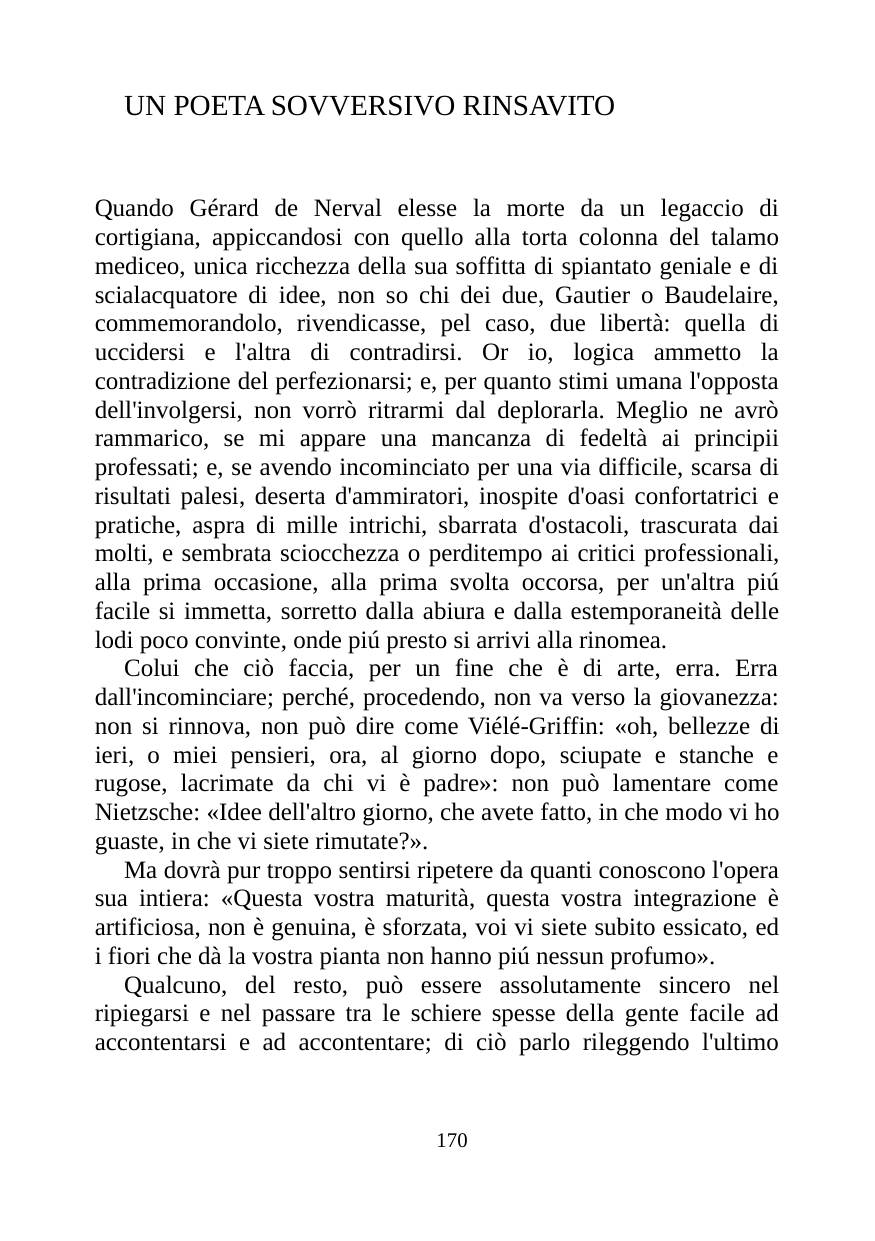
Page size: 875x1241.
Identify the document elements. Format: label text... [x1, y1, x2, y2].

text Colui che ciò faccia, per un fine che è di arte, erra. Erra dall'incominciare; perché, procedendo, non va verso la giovanezza: non si rinnova, non può dire come Viélé-Griffin: «oh, bellezze di ieri, o miei pensieri, ora, al giorno dopo, sciupate e stanche e rugose, lacrimate da chi vi è padre»: non può lamentare come Nietzsche: «Idee dell'altro giorno, che avete fatto, in che modo vi ho guaste, in che vi siete rimutate?». [94, 653, 779, 855]
text Ma dovrà pur troppo sentirsi ripetere da quanti conoscono l'opera sua intiera: «Questa vostra maturità, questa vostra integrazione è artificiosa, non è genuina, è sforzata, voi vi siete subito essicato, ed i fiori che dà la vostra pianta non hanno piú nessun profumo». [94, 855, 779, 970]
subtitle UN POETA SOVVERSIVO RINSAVITO [124, 88, 779, 122]
text Quando Gérard de Nerval elesse la morte da un legaccio di cortigiana, appiccandosi con quello alla torta colonna del talamo mediceo, unica ricchezza della sua soffitta di spiantato geniale e di scialacquatore di idee, non so chi dei due, Gautier o Baudelaire, commemorandolo, rivendicasse, pel caso, due libertà: quella di uccidersi e l'altra di contradirsi. Or io, logica ammetto la contradizione del perfezionarsi; e, per quanto stimi umana l'opposta dell'involgersi, non vorrò ritrarmi dal deplorarla. Meglio ne avrò rammarico, se mi appare una mancanza di fedeltà ai principii professati; e, se avendo incominciato per una via difficile, scarsa di risultati palesi, deserta d'ammiratori, inospite d'oasi confortatrici e pratiche, aspra di mille intrichi, sbarrata d'ostacoli, trascurata dai molti, e sembrata sciocchezza o perditempo ai critici professionali, alla prima occasione, alla prima svolta occorsa, per un'altra piú facile si immetta, sorretto dalla abiura e dalla estemporaneità delle lodi poco convinte, onde piú presto si arrivi alla rinomea. [94, 193, 779, 653]
text Qualcuno, del resto, può essere assolutamente sincero nel ripiegarsi e nel passare tra le schiere spesse della gente facile ad accontentarsi e ad accontentare; di ciò parlo rileggendo l'ultimo [94, 970, 779, 1056]
